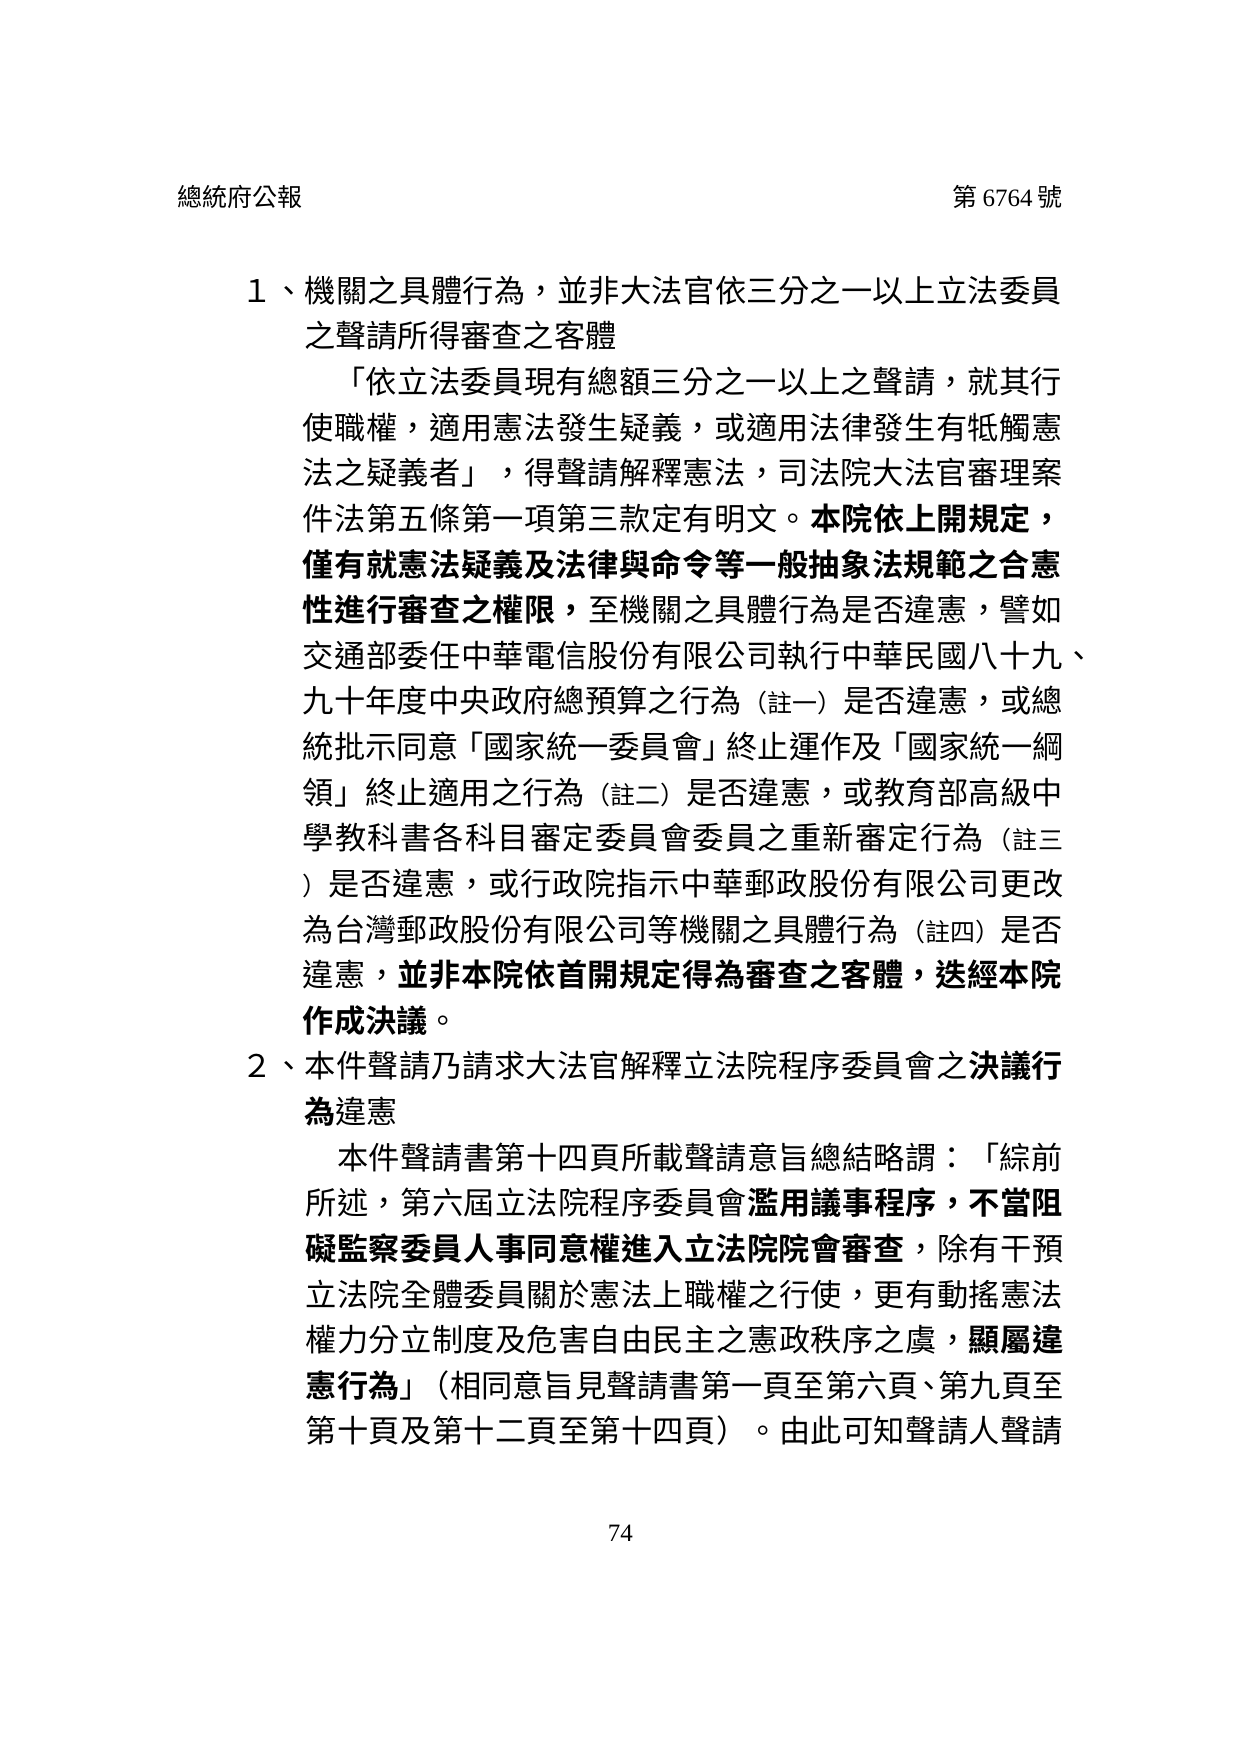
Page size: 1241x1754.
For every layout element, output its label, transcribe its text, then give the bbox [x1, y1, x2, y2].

text 「依立法委員現有總額三分之一以上之聲請，就其行使職權，適用憲法發生疑義，或適用法律發生有牴觸憲法之疑義者」，得聲請解釋憲法，司法院大法官審理案件法第五條第一項第三款定有明文。本院依上開規定，僅有就憲法疑義及法律與命令等一般抽象法規範之合憲性進行審查之權限，至機關之具體行為是否違憲，譬如交通部委任中華電信股份有限公司執行中華民國八十九、九十年度中央政府總預算之行為（註一）是否違憲，或總統批示同意「國家統一委員會」終止運作及「國家統一綱領」終止適用之行為（註二）是否違憲，或教育部高級中學教科書各科目審定委員會委員之重新審定行為（註三）是否違憲，或行政院指示中華郵政股份有限公司更改為台灣郵政股份有限公司等機關之具體行為（註四）是否違憲，並非本院依首開規定得為審查之客體，迭經本院作成決議。 [303, 357, 1063, 1041]
text ２、本件聲請乃請求大法官解釋立法院程序委員會之決議行為違憲 [241, 1041, 1063, 1133]
text １、機關之具體行為，並非大法官依三分之一以上立法委員之聲請所得審查之客體 [241, 266, 1063, 357]
text 本件聲請書第十四頁所載聲請意旨總結略謂：「綜前所述，第六屆立法院程序委員會濫用議事程序，不當阻礙監察委員人事同意權進入立法院院會審查，除有干預立法院全體委員關於憲法上職權之行使，更有動搖憲法權力分立制度及危害自由民主之憲政秩序之虞，顯屬違憲行為」（相同意旨見聲請書第一頁至第六頁、第九頁至第十頁及第十二頁至第十四頁）。由此可知聲請人聲請 [306, 1133, 1063, 1452]
